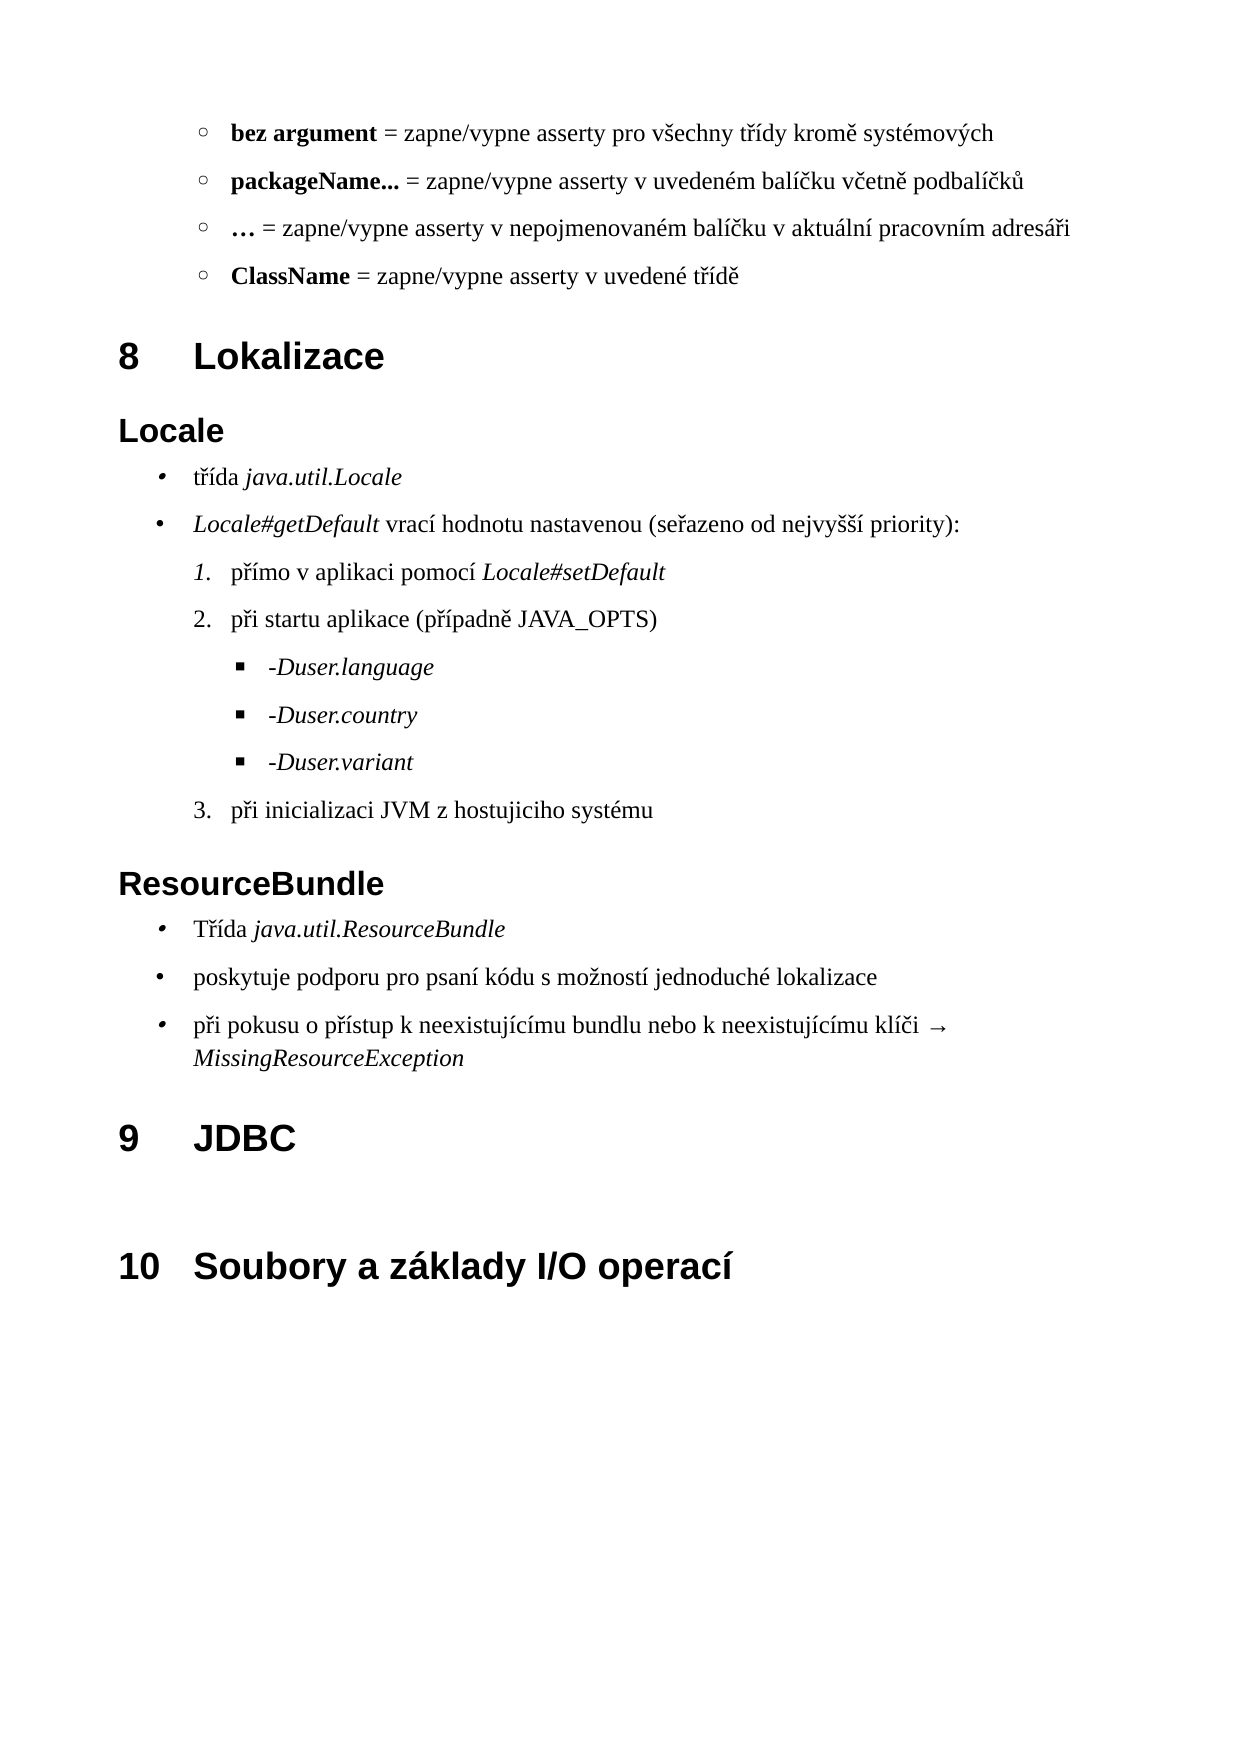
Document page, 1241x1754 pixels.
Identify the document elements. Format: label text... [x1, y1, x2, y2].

subtitle Locale [118, 411, 1122, 449]
list -Duser.language [231, 652, 1122, 681]
list při inicializaci JVM z hostujiciho systému [193, 795, 1122, 824]
list poskytuje podporu pro psaní kódu s možností jednoduché lokalizace [156, 962, 1122, 991]
list při pokusu o přístup k neexistujícímu bundlu nebo k neexistujícímu klíči → MissingResourceException [156, 1010, 1122, 1071]
list přímo v aplikaci pomocí Locale#setDefault [193, 557, 1122, 586]
list -Duser.variant [231, 747, 1122, 776]
list třída java.util.Locale [156, 462, 1122, 490]
subtitle ResourceBundle [118, 863, 1122, 902]
list -Duser.country [231, 700, 1122, 728]
subtitle Soubory a základy I/O operací [118, 1244, 1122, 1288]
list packageName... = zapne/vypne asserty v uvedeném balíčku včetně podbalíčků [193, 166, 1122, 194]
subtitle Lokalizace [118, 333, 1122, 377]
list … = zapne/vypne asserty v nepojmenovaném balíčku v aktuální pracovním adresáři [193, 213, 1122, 242]
list bez argument = zapne/vypne asserty pro všechny třídy kromě systémových [193, 118, 1122, 147]
list Locale#getDefault vrací hodnotu nastavenou (seřazeno od nejvyšší priority): [156, 509, 1122, 538]
subtitle JDBC [118, 1115, 1122, 1159]
list Třída java.util.ResourceBundle [156, 914, 1122, 943]
list při startu aplikace (případně JAVA_OPTS) [193, 604, 1122, 633]
list ClassName = zapne/vypne asserty v uvedené třídě [193, 261, 1122, 290]
